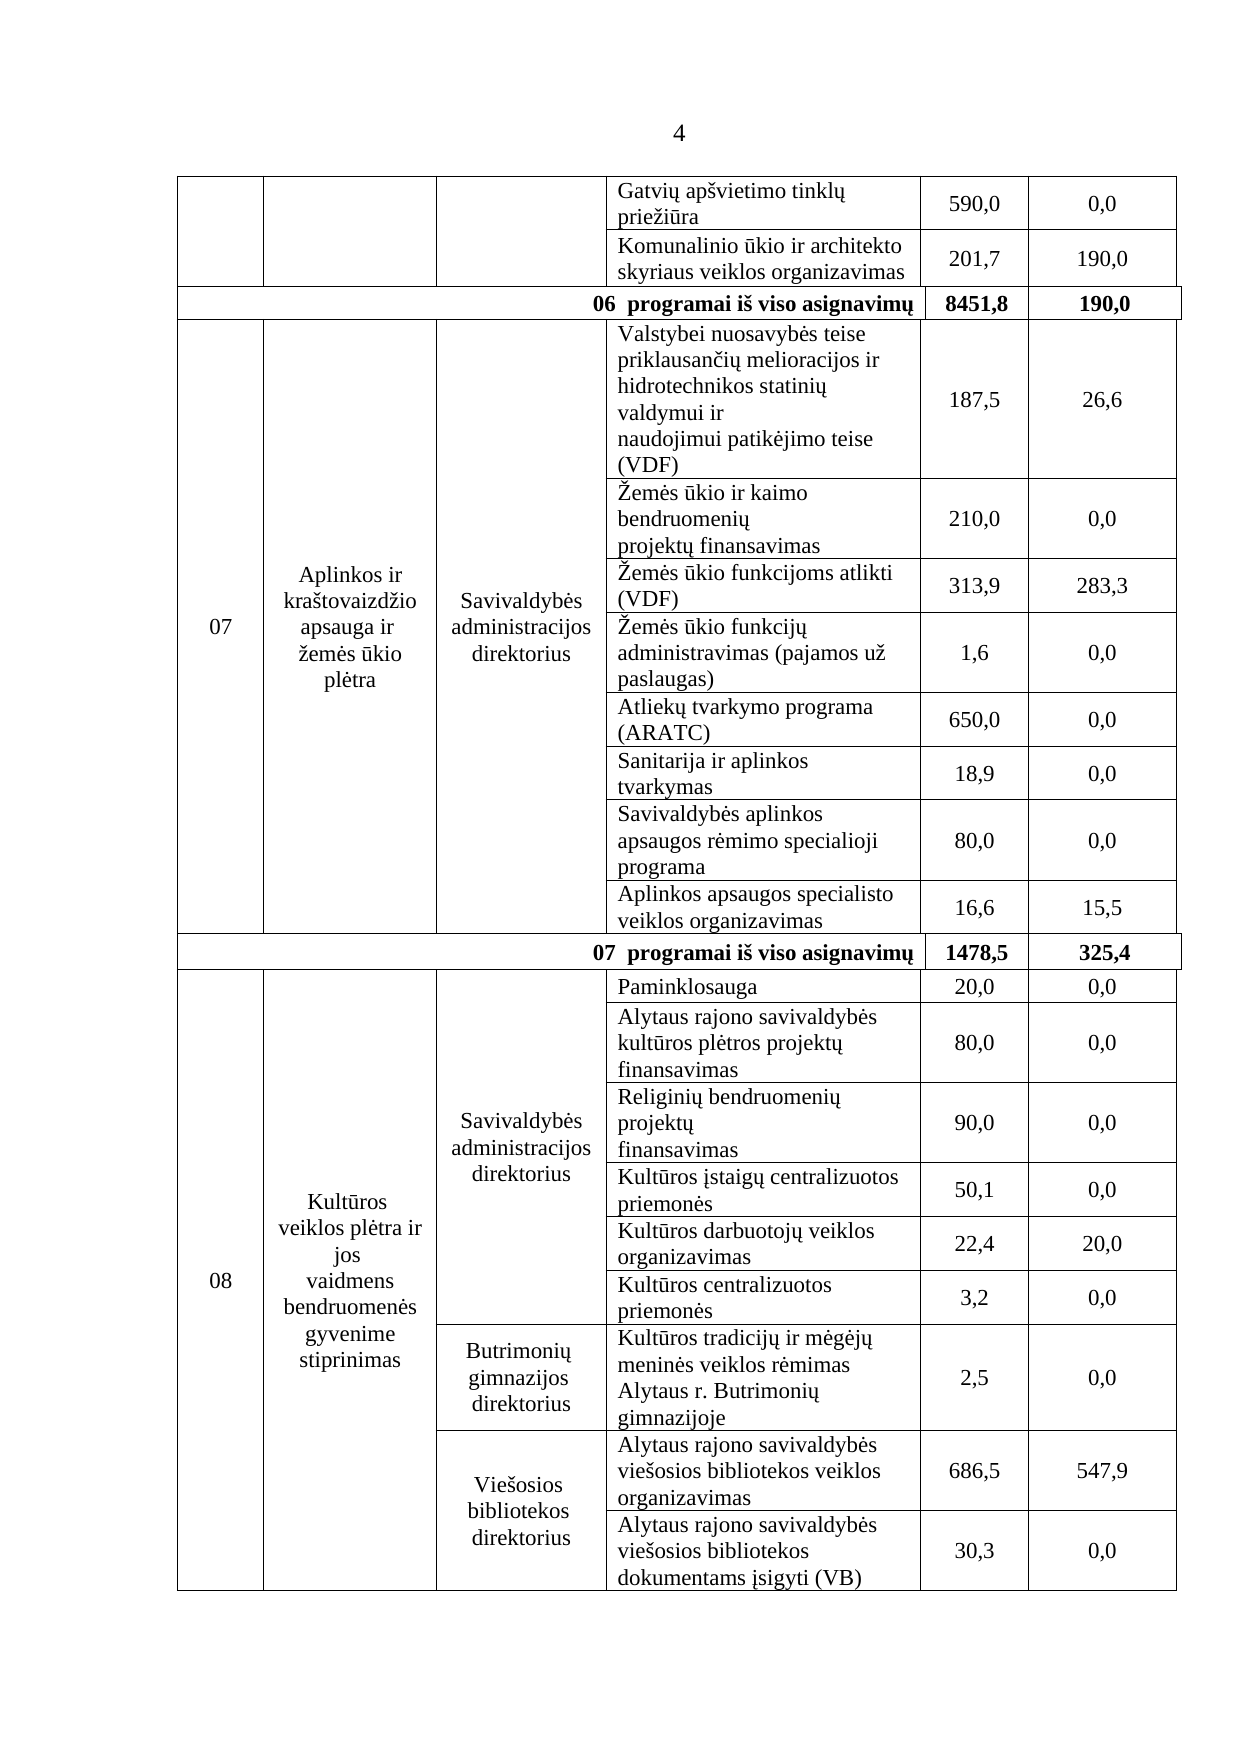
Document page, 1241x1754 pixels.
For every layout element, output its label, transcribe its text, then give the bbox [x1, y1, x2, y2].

table_cell Alytaus rajono savivaldybės viešosios bibliotekos dokumentams įsigyti (VB) [607, 1511, 920, 1590]
table_cell 20,0 [921, 970, 1028, 1002]
table_cell 0,0 [1029, 479, 1176, 558]
table_cell Religinių bendruomenių projektų finansavimas [607, 1083, 920, 1162]
table_cell 190,0 [1029, 230, 1176, 286]
table_cell 16,6 [921, 881, 1028, 933]
table_cell 20,0 [1029, 1217, 1176, 1270]
table_cell 0,0 [1029, 747, 1176, 799]
table_cell 22,4 [921, 1217, 1028, 1270]
table_cell [1177, 478, 1181, 558]
table_cell 3,2 [921, 1271, 1028, 1323]
table_cell [178, 177, 263, 286]
table_cell 686,5 [921, 1431, 1028, 1510]
table_cell Aplinkos apsaugos specialisto veiklos organizavimas [607, 881, 920, 933]
table_cell 325,4 [1029, 934, 1181, 969]
table_cell Savivaldybės administracijos direktorius [437, 970, 606, 1323]
table_cell 06 programai iš viso asignavimų [178, 287, 925, 319]
table_cell Komunalinio ūkio ir architekto skyriaus veiklos organizavimas [607, 230, 920, 286]
table_cell 26,6 [1029, 320, 1176, 478]
table_cell 0,0 [1029, 1163, 1176, 1216]
table_cell 2,5 [921, 1325, 1028, 1430]
table_cell 50,1 [921, 1163, 1028, 1216]
table_cell 80,0 [921, 1003, 1028, 1082]
table_cell [1177, 176, 1181, 229]
table_cell Viešosios bibliotekos direktorius [437, 1431, 606, 1590]
table_cell Žemės ūkio funkcijoms atlikti (VDF) [607, 559, 920, 612]
table_cell Savivaldybės aplinkos apsaugos rėmimo specialioji programa [607, 800, 920, 879]
table_cell 0,0 [1029, 1083, 1176, 1162]
table_cell 0,0 [1029, 800, 1176, 879]
table_cell 0,0 [1029, 1271, 1176, 1323]
table_cell 08 [178, 970, 263, 1590]
table_cell [1177, 746, 1181, 799]
table_cell Žemės ūkio ir kaimo bendruomenių projektų finansavimas [607, 479, 920, 558]
table_cell [437, 177, 606, 286]
table_cell [1177, 1216, 1181, 1270]
table_cell Žemės ūkio funkcijų administravimas (pajamos už paslaugas) [607, 613, 920, 692]
table_cell 0,0 [1029, 693, 1176, 746]
table_cell [1177, 970, 1181, 1002]
table_cell [1177, 1002, 1181, 1082]
table_cell 0,0 [1029, 1325, 1176, 1430]
table_cell [1177, 1510, 1181, 1590]
table_cell 90,0 [921, 1083, 1028, 1162]
table_cell Kultūros veiklos plėtra ir jos vaidmens bendruomenės gyvenime stiprinimas [264, 970, 436, 1590]
table_cell [264, 177, 436, 286]
table_cell [1177, 692, 1181, 746]
table_cell [1177, 229, 1181, 286]
table_cell 07 programai iš viso asignavimų [178, 934, 925, 969]
table_cell [1177, 1324, 1181, 1430]
table_cell 0,0 [1029, 177, 1176, 229]
table_cell 0,0 [1029, 970, 1176, 1002]
table_cell [1177, 612, 1181, 692]
table_cell 8451,8 [926, 287, 1028, 319]
table_cell [1177, 320, 1181, 478]
table_cell 187,5 [921, 320, 1028, 478]
table_cell Kultūros tradicijų ir mėgėjų meninės veiklos rėmimas Alytaus r. Butrimonių gimnazijoje [607, 1325, 920, 1430]
table_cell 18,9 [921, 747, 1028, 799]
table_cell [1177, 880, 1181, 933]
table_cell [1177, 1270, 1181, 1323]
table_cell Sanitarija ir aplinkos tvarkymas [607, 747, 920, 799]
table_cell 0,0 [1029, 1511, 1176, 1590]
table_cell [1177, 1430, 1181, 1510]
table_cell Atliekų tvarkymo programa (ARATC) [607, 693, 920, 746]
table_cell Alytaus rajono savivaldybės viešosios bibliotekos veiklos organizavimas [607, 1431, 920, 1510]
table_cell Savivaldybės administracijos direktorius [437, 320, 606, 933]
table_cell [1177, 1082, 1181, 1162]
table_cell Paminklosauga [607, 970, 920, 1002]
table_cell [1177, 799, 1181, 879]
table_cell [1177, 1162, 1181, 1216]
table_cell Kultūros įstaigų centralizuotos priemonės [607, 1163, 920, 1216]
table_cell 283,3 [1029, 559, 1176, 612]
table_cell 0,0 [1029, 613, 1176, 692]
table_cell 650,0 [921, 693, 1028, 746]
table_cell Kultūros darbuotojų veiklos organizavimas [607, 1217, 920, 1270]
table_cell 590,0 [921, 177, 1028, 229]
table_cell 07 [178, 320, 263, 933]
table_cell Kultūros centralizuotos priemonės [607, 1271, 920, 1323]
table_cell [1177, 558, 1181, 612]
table_cell 1478,5 [926, 934, 1028, 969]
table_cell 210,0 [921, 479, 1028, 558]
table_cell Gatvių apšvietimo tinklų priežiūra [607, 177, 920, 229]
table_cell 201,7 [921, 230, 1028, 286]
table_cell 80,0 [921, 800, 1028, 879]
table_cell 1,6 [921, 613, 1028, 692]
table_cell Valstybei nuosavybės teise priklausančių melioracijos ir hidrotechnikos statinių valdymui ir naudojimui patikėjimo teise (VDF) [607, 320, 920, 478]
table_cell Aplinkos ir kraštovaizdžio apsauga ir žemės ūkio plėtra [264, 320, 436, 933]
table_cell 190,0 [1029, 287, 1181, 319]
table_cell 15,5 [1029, 881, 1176, 933]
table_cell Alytaus rajono savivaldybės kultūros plėtros projektų finansavimas [607, 1003, 920, 1082]
table_cell 30,3 [921, 1511, 1028, 1590]
table_cell 547,9 [1029, 1431, 1176, 1510]
table_cell Butrimonių gimnazijos direktorius [437, 1325, 606, 1430]
table_cell 313,9 [921, 559, 1028, 612]
table_cell 0,0 [1029, 1003, 1176, 1082]
